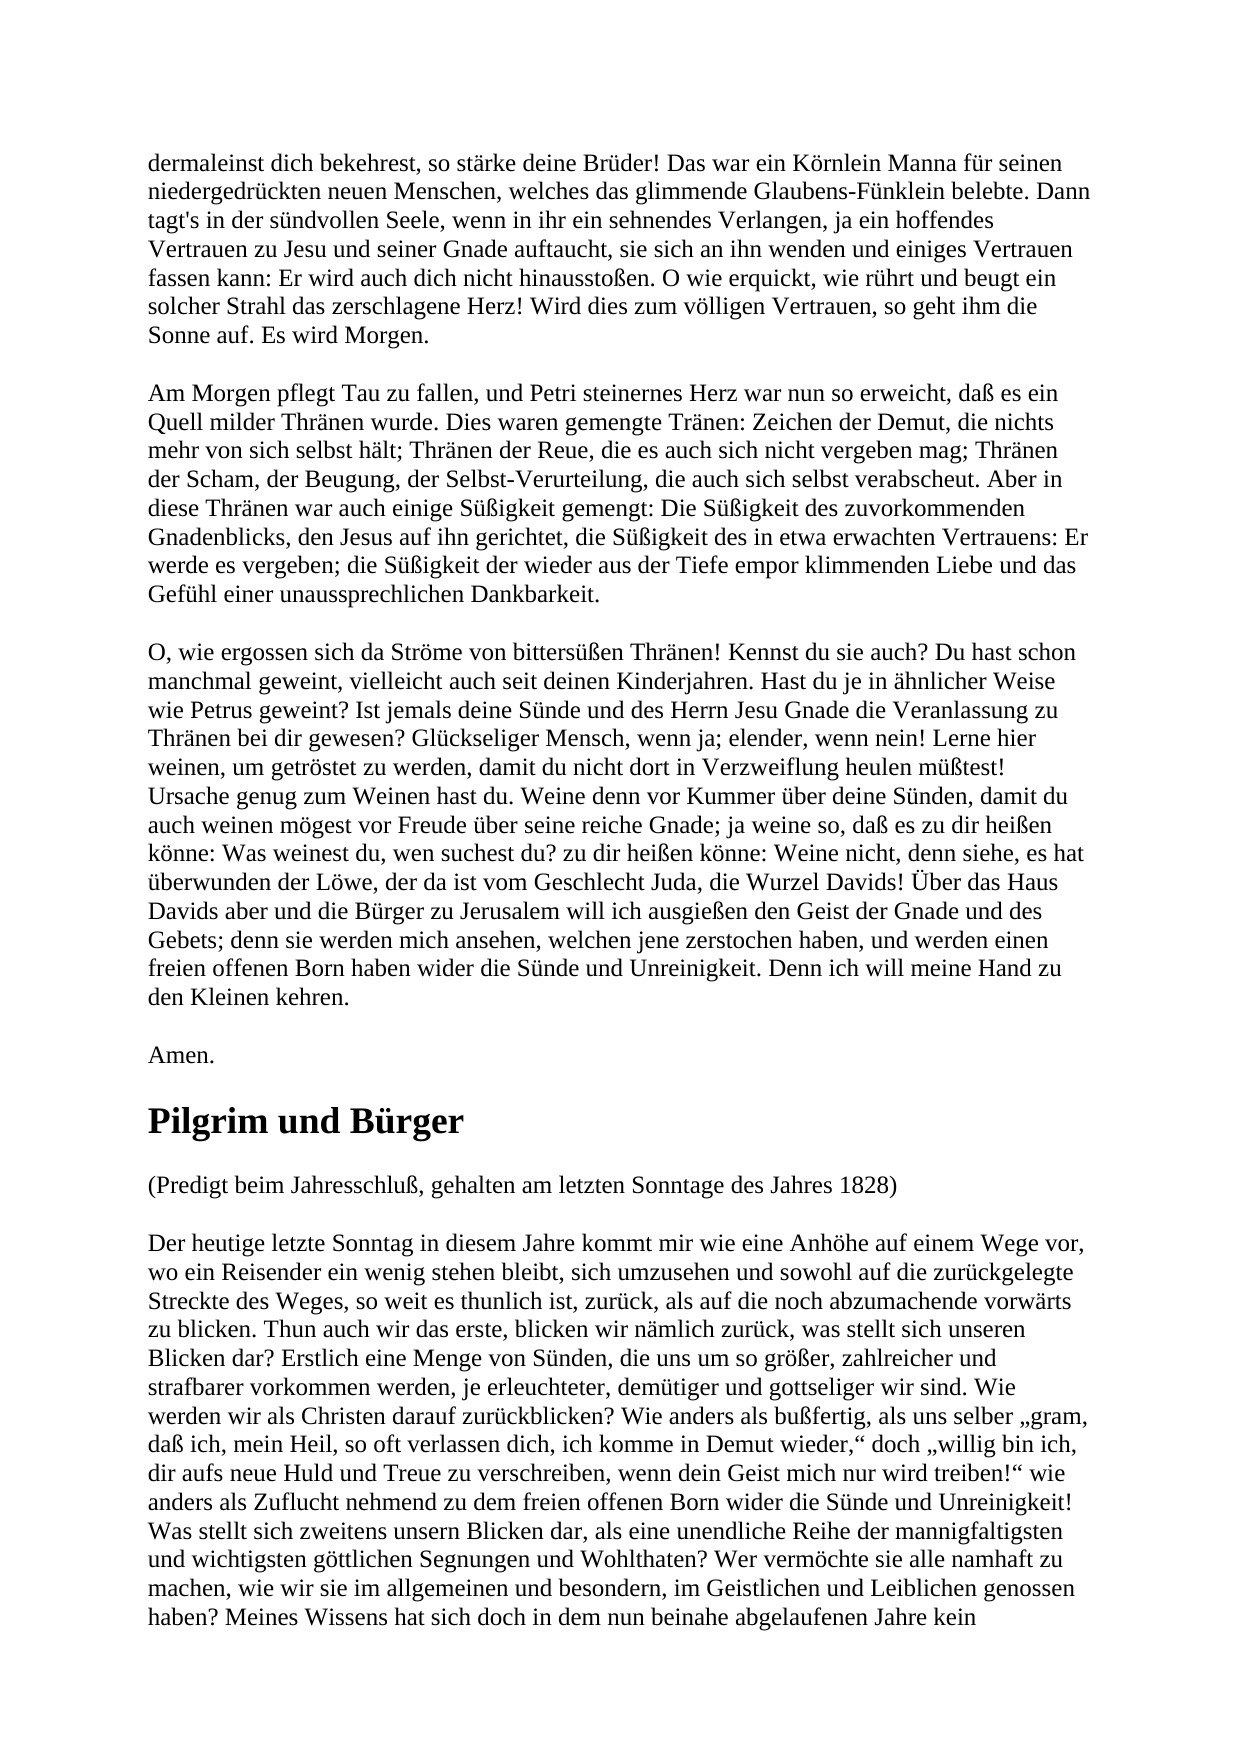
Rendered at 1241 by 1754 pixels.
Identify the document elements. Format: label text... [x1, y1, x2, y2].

text (Predigt beim Jahresschluß, gehalten am letzten Sonntage des Jahres 1828) [148, 1170, 1093, 1199]
text Amen. [148, 1040, 1093, 1069]
text Am Morgen pflegt Tau zu fallen, und Petri steinernes Herz war nun so erweicht, daß es ein Quell milder Thränen wurde. Dies waren gemengte Tränen: Zeichen der Demut, die nichts mehr von sich selbst hält; Thränen der Reue, die es auch sich nicht vergeben mag; Thränen der Scham, der Beugung, der Selbst-Verurteilung, die auch sich selbst verabscheut. Aber in diese Thränen war auch einige Süßigkeit gemengt: Die Süßigkeit des zuvorkommenden Gnadenblicks, den Jesus auf ihn gerichtet, die Süßigkeit des in etwa erwachten Vertrauens: Er werde es vergeben; die Süßigkeit der wieder aus der Tiefe empor klimmenden Liebe und das Gefühl einer unaussprechlichen Dankbarkeit. [148, 378, 1093, 608]
text Der heutige letzte Sonntag in diesem Jahre kommt mir wie eine Anhöhe auf einem Wege vor, wo ein Reisender ein wenig stehen bleibt, sich umzusehen und sowohl auf die zurückgelegte Streckte des Weges, so weit es thunlich ist, zurück, als auf die noch abzumachende vorwärts zu blicken. Thun auch wir das erste, blicken wir nämlich zurück, was stellt sich unseren Blicken dar? Erstlich eine Menge von Sünden, die uns um so größer, zahlreicher und strafbarer vorkommen werden, je erleuchteter, demütiger und gottseliger wir sind. Wie werden wir als Christen darauf zurückblicken? Wie anders als bußfertig, als uns selber „gram, daß ich, mein Heil, so oft verlassen dich, ich komme in Demut wieder,“ doch „willig bin ich, dir aufs neue Huld und Treue zu verschreiben, wenn dein Geist mich nur wird treiben!“ wie anders als Zuflucht nehmend zu dem freien offenen Born wider die Sünde und Unreinigkeit! Was stellt sich zweitens unsern Blicken dar, als eine unendliche Reihe der mannigfaltigsten und wichtigsten göttlichen Segnungen und Wohlthaten? Wer vermöchte sie alle namhaft zu machen, wie wir sie im allgemeinen und besondern, im Geistlichen und Leiblichen genossen haben? Meines Wissens hat sich doch in dem nun beinahe abgelaufenen Jahre kein [148, 1228, 1093, 1631]
text O, wie ergossen sich da Ströme von bittersüßen Thränen! Kennst du sie auch? Du hast schon manchmal geweint, vielleicht auch seit deinen Kinderjahren. Hast du je in ähnlicher Weise wie Petrus geweint? Ist jemals deine Sünde und des Herrn Jesu Gnade die Veranlassung zu Thränen bei dir gewesen? Glückseliger Mensch, wenn ja; elender, wenn nein! Lerne hier weinen, um getröstet zu werden, damit du nicht dort in Verzweiflung heulen müßtest! Ursache genug zum Weinen hast du. Weine denn vor Kummer über deine Sünden, damit du auch weinen mögest vor Freude über seine reiche Gnade; ja weine so, daß es zu dir heißen könne: Was weinest du, wen suchest du? zu dir heißen könne: Weine nicht, denn siehe, es hat überwunden der Löwe, der da ist vom Geschlecht Juda, die Wurzel Davids! Über das Haus Davids aber und die Bürger zu Jerusalem will ich ausgießen den Geist der Gnade und des Gebets; denn sie werden mich ansehen, welchen jene zerstochen haben, und werden einen freien offenen Born haben wider die Sünde und Unreinigkeit. Denn ich will meine Hand zu den Kleinen kehren. [148, 637, 1093, 1011]
subtitle Pilgrim und Bürger [148, 1098, 1093, 1141]
text dermaleinst dich bekehrest, so stärke deine Brüder! Das war ein Körnlein Manna für seinen niedergedrückten neuen Menschen, welches das glimmende Glaubens-Fünklein belebte. Dann tagt's in der sündvollen Seele, wenn in ihr ein sehnendes Verlangen, ja ein hoffendes Vertrauen zu Jesu und seiner Gnade auftaucht, sie sich an ihn wenden und einiges Vertrauen fassen kann: Er wird auch dich nicht hinausstoßen. O wie erquickt, wie rührt und beugt ein solcher Strahl das zerschlagene Herz! Wird dies zum völligen Vertrauen, so geht ihm die Sonne auf. Es wird Morgen. [148, 148, 1093, 349]
